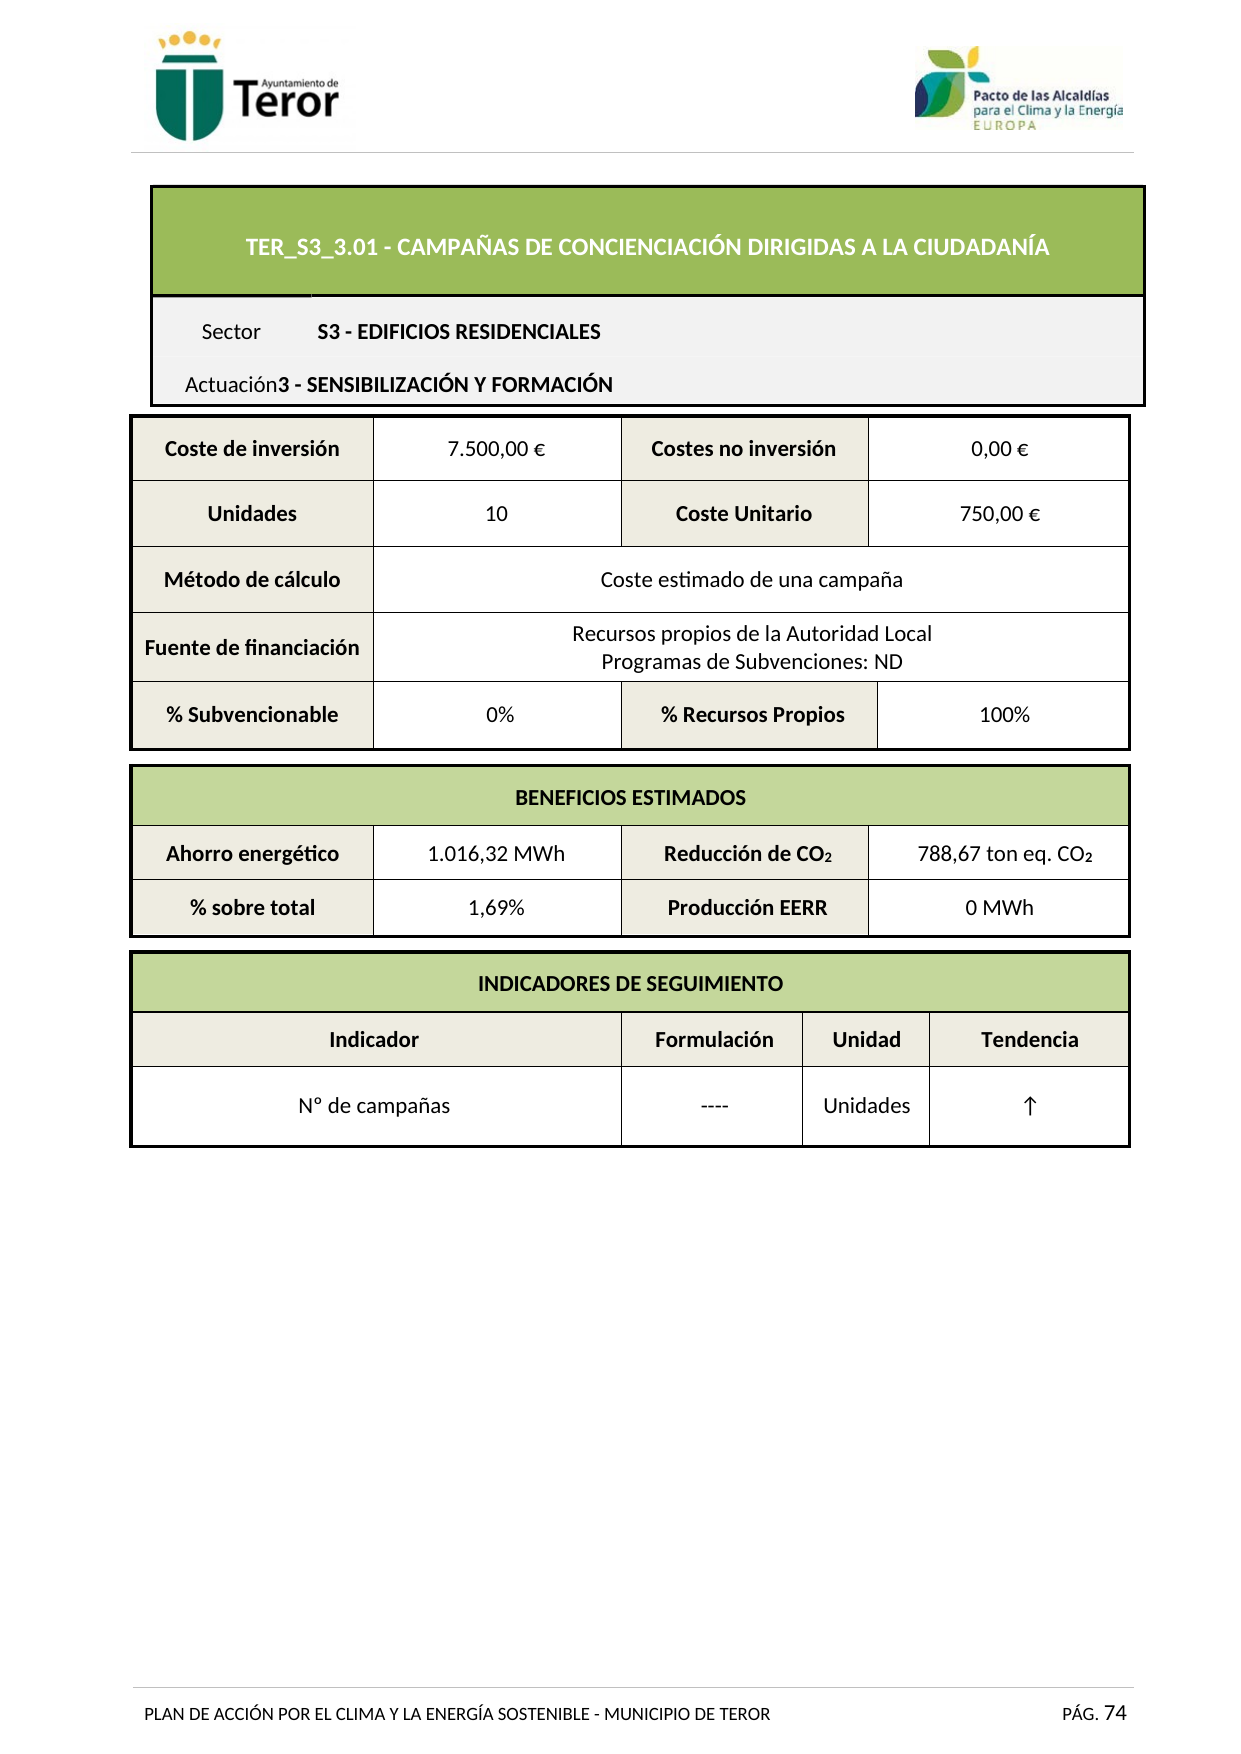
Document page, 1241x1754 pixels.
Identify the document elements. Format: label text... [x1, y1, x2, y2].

table_cell Fuente de financiación [133, 613, 373, 681]
table_header Coste de inversión [133, 418, 373, 480]
table_cell 788,67 ton eq. CO2 [869, 826, 1128, 879]
table_header Costes no inversión [622, 418, 868, 480]
table_cell Coste estimado de una campaña [374, 547, 1128, 612]
table_cell Unidades [803, 1067, 929, 1145]
table_cell BENEFICIOS ESTIMADOS [133, 767, 1128, 825]
table_cell Unidad [803, 1013, 929, 1066]
table_cell 750,00 € [869, 481, 1128, 546]
table_cell % sobre total [133, 880, 373, 934]
table_cell 100% [878, 682, 1128, 748]
table_cell 0 MWh [869, 880, 1128, 934]
table_cell ↑ [930, 1067, 1128, 1145]
picture [144, 23, 356, 152]
table_cell % Recursos Propios [622, 682, 877, 748]
table_cell 10 [374, 481, 621, 546]
table_cell % Subvencionable [133, 682, 373, 748]
table_cell Ahorro energético [133, 826, 373, 879]
table_cell Recursos propios de la Autoridad Local Programas de Subvenciones: ND [374, 613, 1128, 681]
table_cell Indicador [133, 1013, 621, 1066]
table_cell INDICADORES DE SEGUIMIENTO [133, 954, 1128, 1011]
table_cell Reducción de CO2 [622, 826, 868, 879]
table_cell [131, 751, 1129, 764]
table_cell 1.016,32 MWh [374, 826, 621, 879]
table_cell Nº de campañas [133, 1067, 621, 1145]
table_header 0,00 € [869, 418, 1128, 480]
table_cell 1,69% [374, 880, 621, 934]
table_cell [131, 938, 1129, 950]
table_cell 0% [374, 682, 621, 748]
table_cell Coste Unitario [622, 481, 868, 546]
table_header 7.500,00 € [374, 418, 621, 480]
table_cell Método de cálculo [133, 547, 373, 612]
table_cell Unidades [133, 481, 373, 546]
table_cell ---- [622, 1067, 802, 1145]
table_cell Producción EERR [622, 880, 868, 934]
table_cell Tendencia [930, 1013, 1128, 1066]
picture [915, 46, 1123, 130]
table_cell Formulación [622, 1013, 802, 1066]
